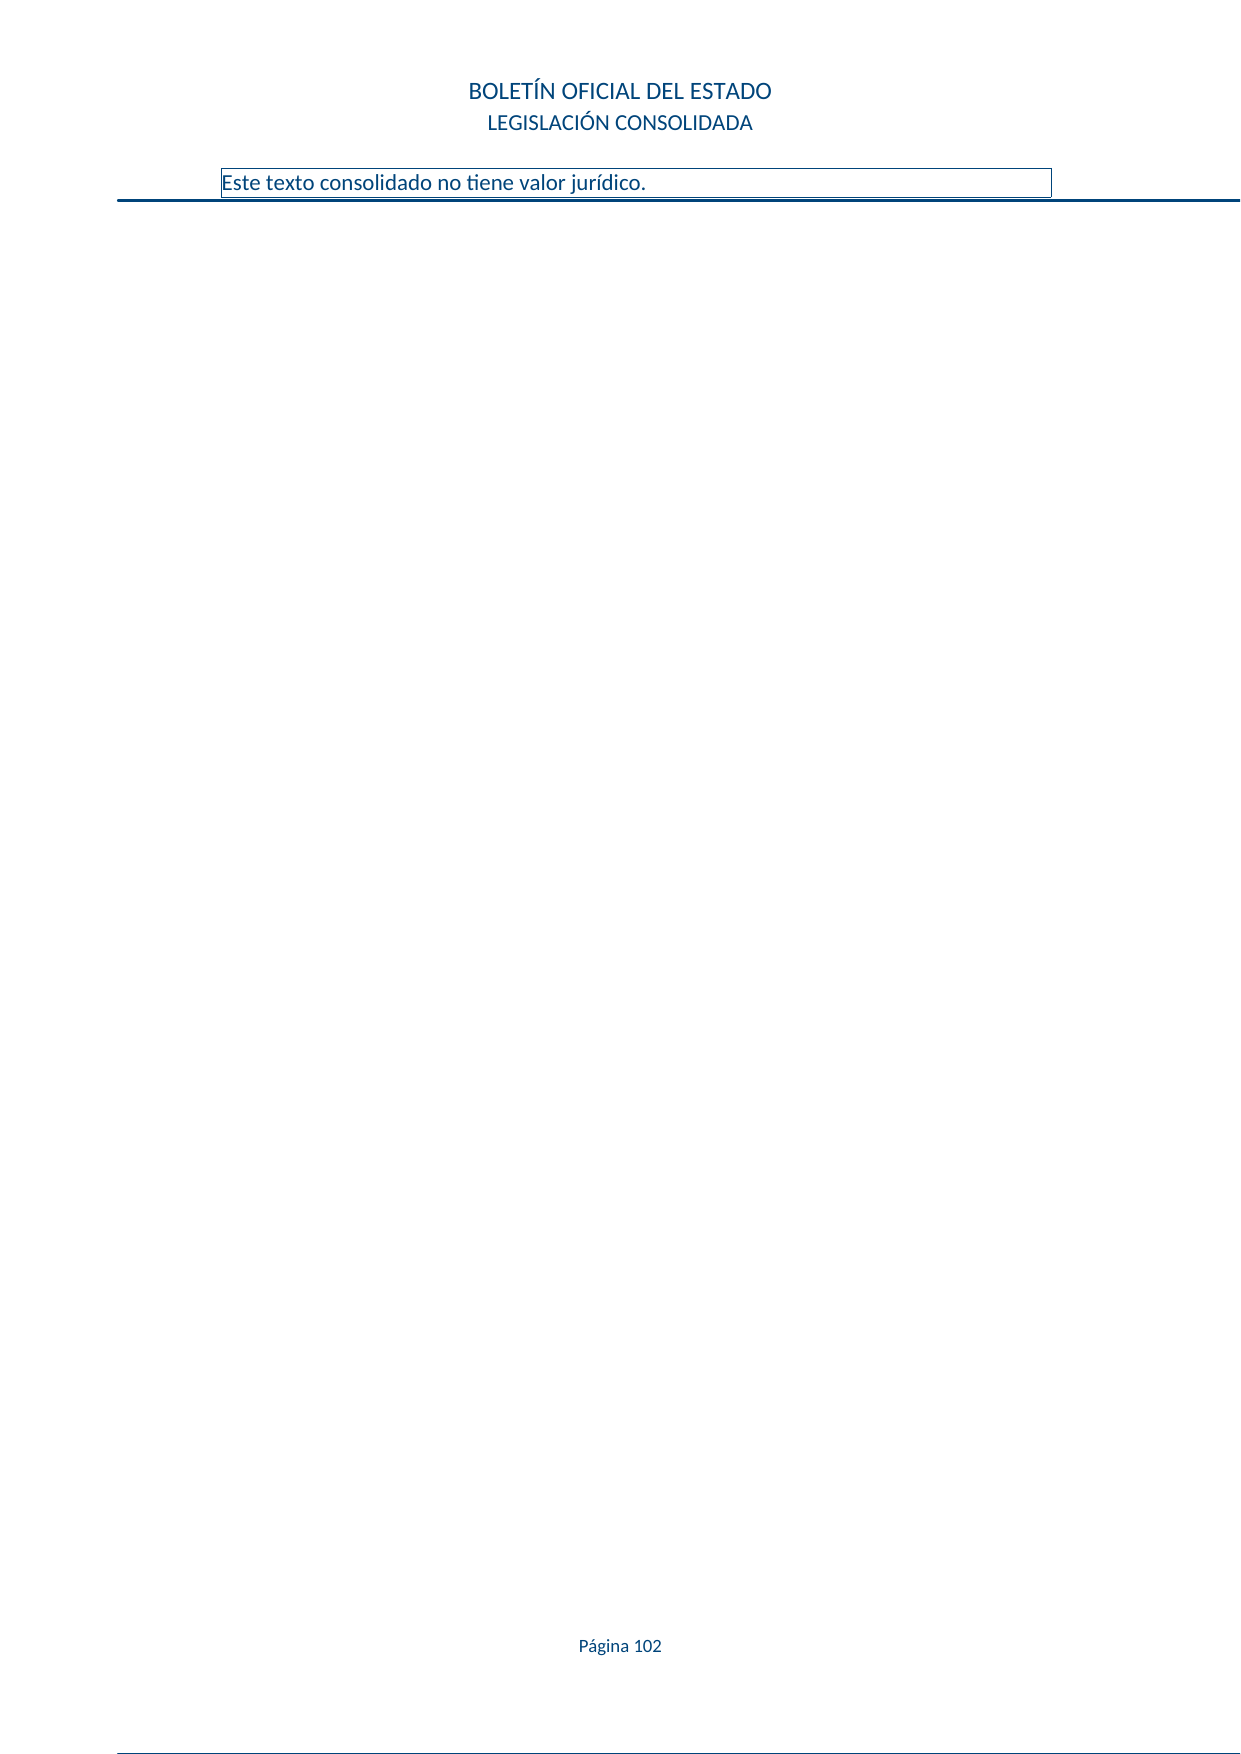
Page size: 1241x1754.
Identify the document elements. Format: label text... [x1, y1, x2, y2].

text Este texto consolidado no tiene valor jurídico. [222, 169, 1051, 197]
